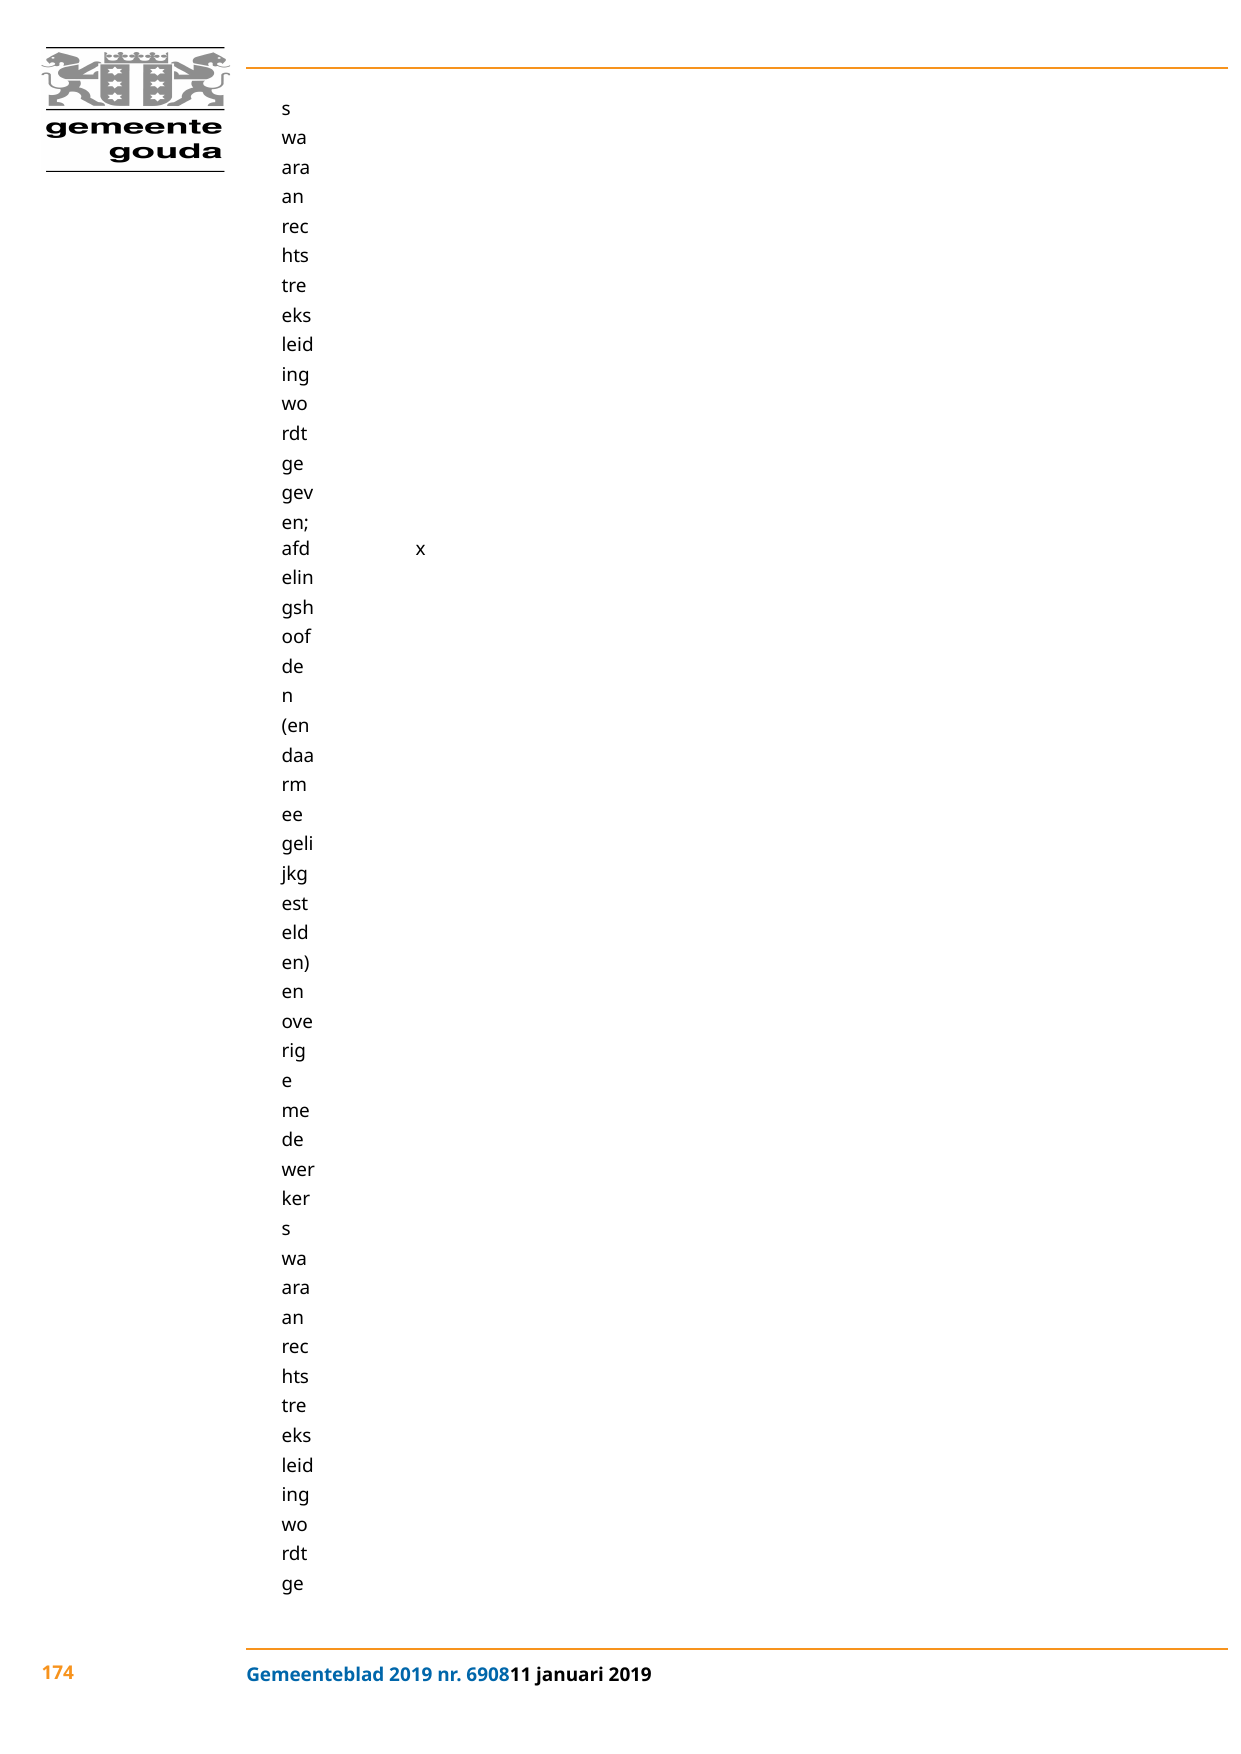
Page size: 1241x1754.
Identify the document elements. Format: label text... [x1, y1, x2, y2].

table_cell [516, 95, 549, 535]
table_cell [415, 95, 449, 535]
table_cell [382, 95, 415, 535]
table_cell [516, 535, 549, 1596]
table_cell [482, 95, 516, 535]
table_cell afdelingshoofden (en daarmee gelijkgestelden) en overige medewerkers waaraan rechtstreeks leiding wordt ge [281, 535, 315, 1596]
table_cell [315, 95, 348, 535]
picture [41, 47, 231, 172]
table_cell [248, 95, 281, 1596]
table_cell [315, 535, 348, 1596]
table_cell [348, 95, 382, 535]
table_cell [482, 535, 516, 1596]
table_cell [449, 535, 482, 1596]
table_cell [449, 95, 482, 535]
table_cell [348, 535, 382, 1596]
table_cell x [415, 535, 449, 1596]
table_cell [382, 535, 415, 1596]
table_cell s waaraan rechtstreeks leiding wordt gegeven; [281, 95, 315, 535]
